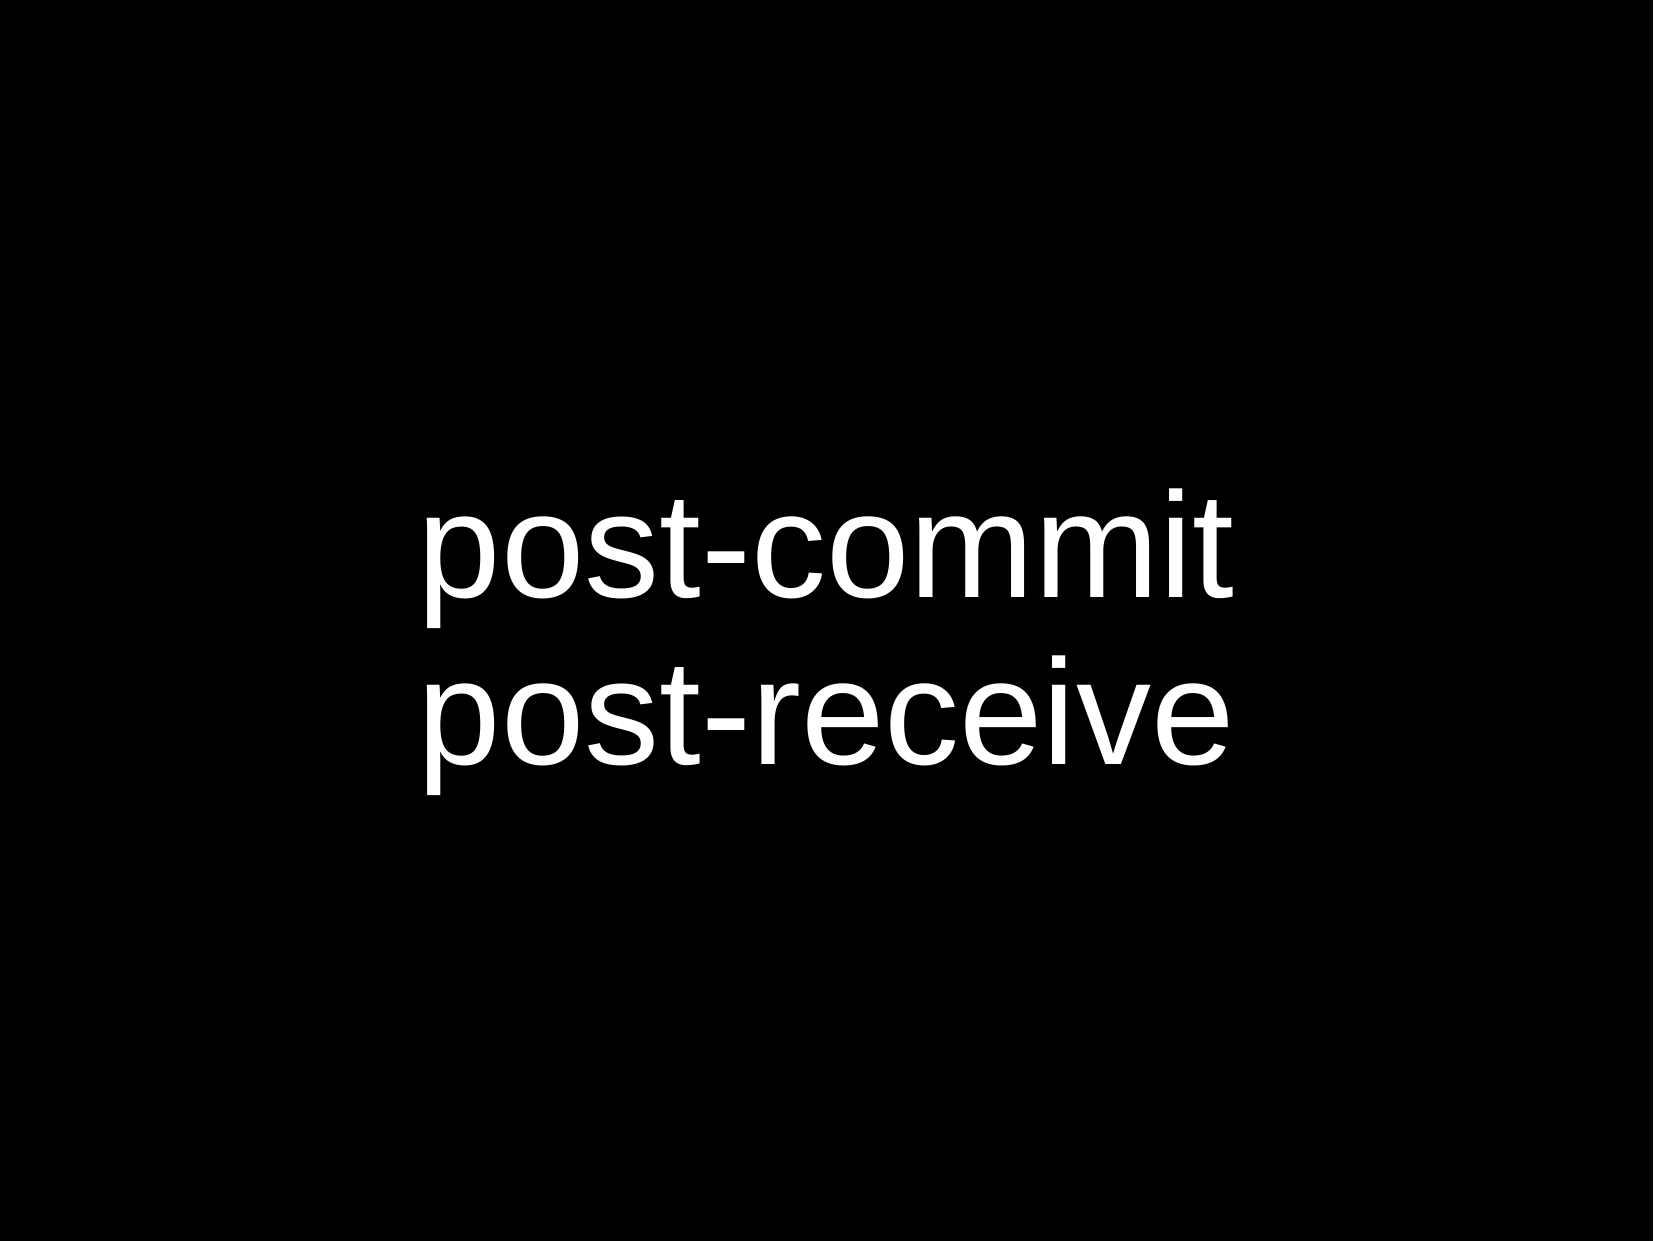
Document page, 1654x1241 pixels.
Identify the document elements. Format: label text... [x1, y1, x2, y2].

title post-commit post-receive [82, 456, 1571, 802]
